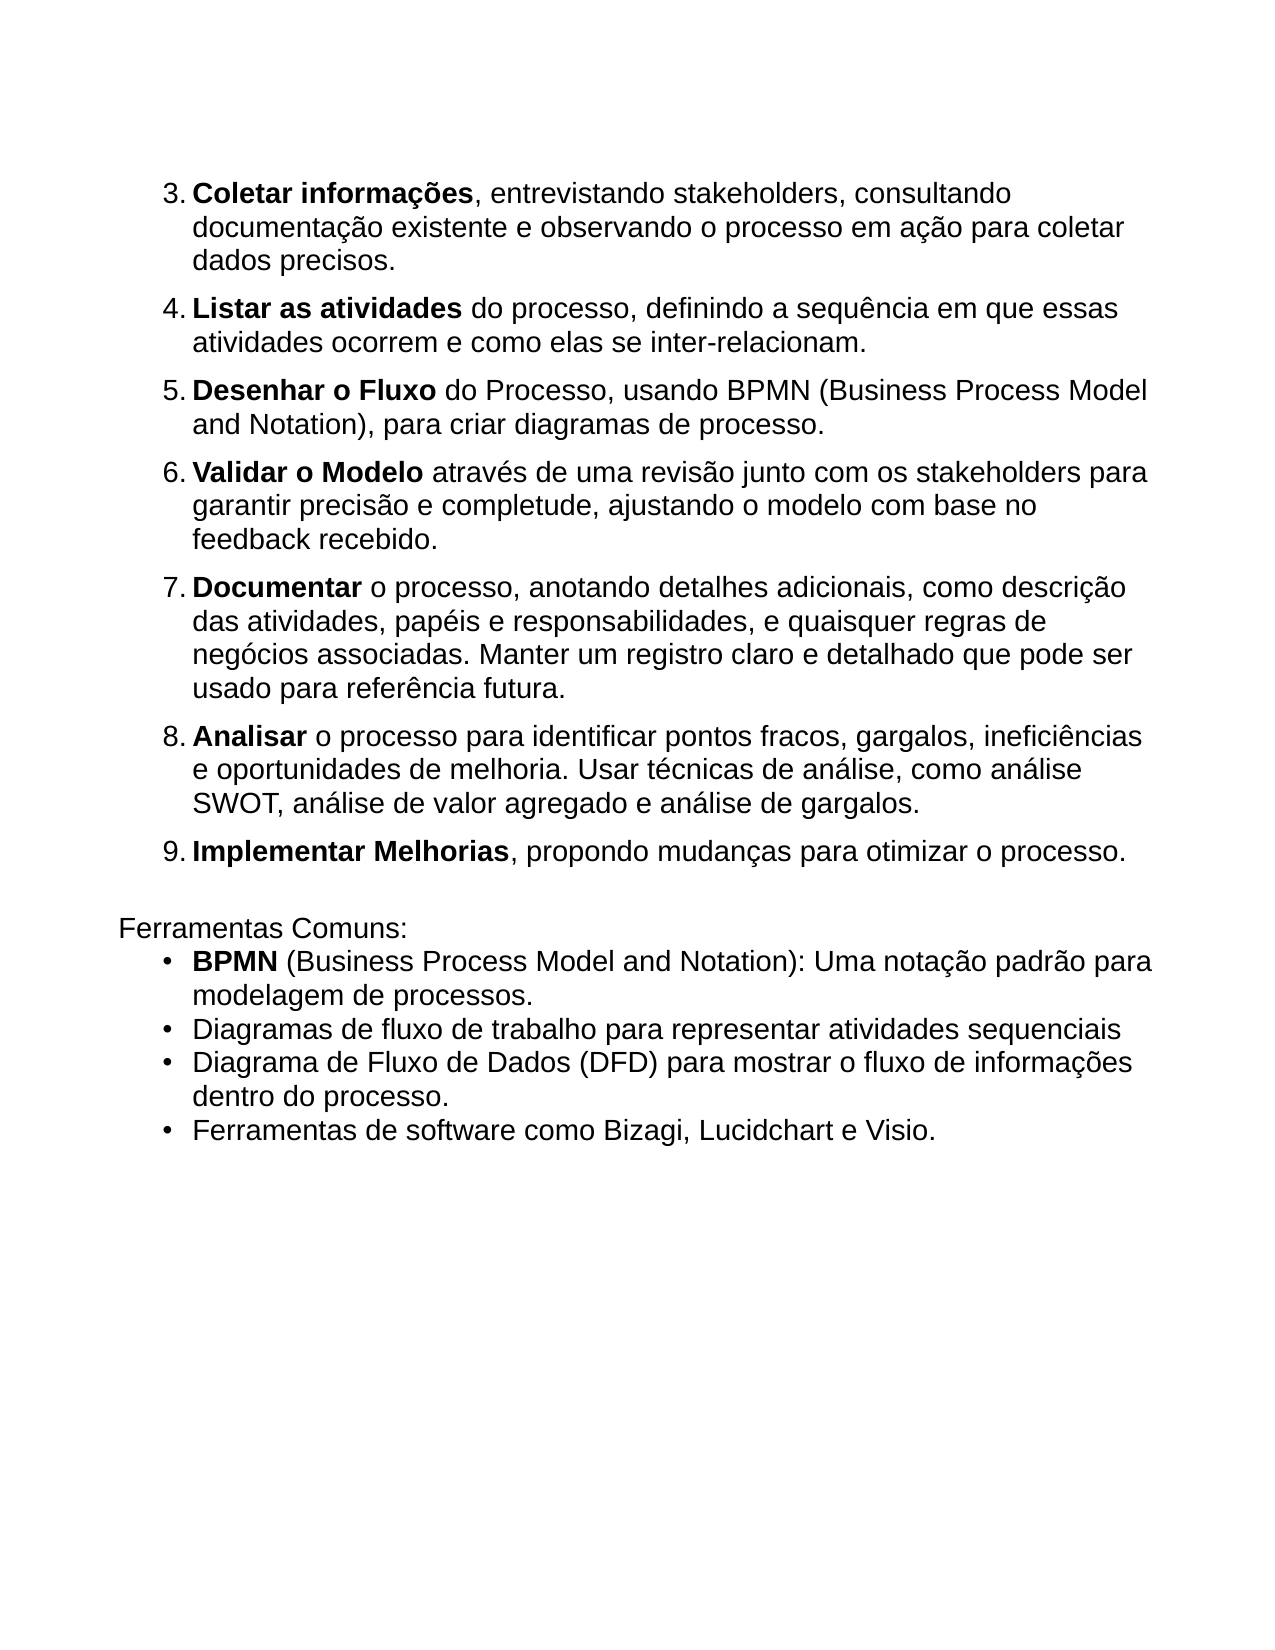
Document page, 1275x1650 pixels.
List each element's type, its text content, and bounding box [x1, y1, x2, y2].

list Listar as atividades do processo, definindo a sequência em que essas atividades ocorrem e como elas se inter-relacionam. [162, 292, 1157, 359]
list Coletar informações, entrevistando stakeholders, consultando documentação existente e observando o processo em ação para coletar dados precisos. [162, 176, 1157, 277]
list Analisar o processo para identificar pontos fracos, gargalos, ineficiências e oportunidades de melhoria. Usar técnicas de análise, como análise SWOT, análise de valor agregado e análise de gargalos. [162, 719, 1157, 819]
text Ferramentas Comuns: [118, 911, 1157, 944]
list Documentar o processo, anotando detalhes adicionais, como descrição das atividades, papéis e responsabilidades, e quaisquer regras de negócios associadas. Manter um registro claro e detalhado que pode ser usado para referência futura. [162, 570, 1157, 704]
list Diagrama de Fluxo de Dados (DFD) para mostrar o fluxo de informações dentro do processo. [162, 1046, 1157, 1113]
list Desenhar o Fluxo do Processo, usando BPMN (Business Process Model and Notation), para criar diagramas de processo. [162, 373, 1157, 440]
list Ferramentas de software como Bizagi, Lucidchart e Visio. [162, 1113, 1157, 1147]
list BPMN (Business Process Model and Notation): Uma notação padrão para modelagem de processos. [162, 944, 1157, 1012]
list Diagramas de fluxo de trabalho para representar atividades sequenciais [162, 1012, 1157, 1046]
list Validar o Modelo através de uma revisão junto com os stakeholders para garantir precisão e completude, ajustando o modelo com base no feedback recebido. [162, 455, 1157, 556]
list Implementar Melhorias, propondo mudanças para otimizar o processo. [162, 834, 1157, 868]
